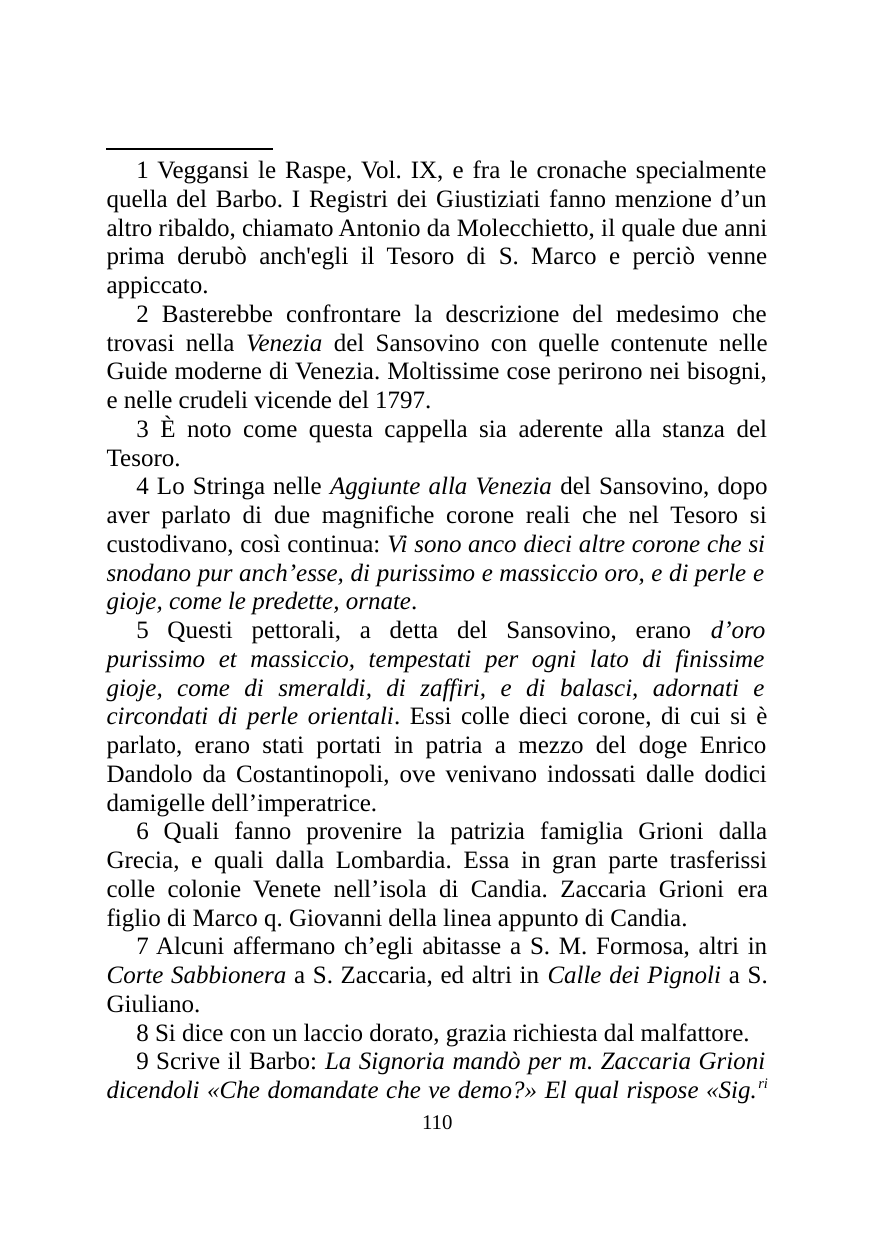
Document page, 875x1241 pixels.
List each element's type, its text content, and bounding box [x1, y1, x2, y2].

text Scrive il Barbo: La Signoria mandò per m. Zaccaria Grioni dicendoli «Che domandate che ve demo?» El qual rispose «Sig.ri [106, 1046, 768, 1104]
text Basterebbe confrontare la descrizione del medesimo che trovasi nella Venezia del Sansovino con quelle contenute nelle Guide moderne di Venezia. Moltissime cose perirono nei bisogni, e nelle crudeli vicende del 1797. [106, 299, 768, 414]
text È noto come questa cappella sia aderente alla stanza del Tesoro. [106, 414, 768, 471]
text Questi pettorali, a detta del Sansovino, erano d’oro purissimo et massiccio, tempestati per ogni lato di finissime gioje, come di smeraldi, di zaffiri, e di balasci, adornati e circondati di perle orientali. Essi colle dieci corone, di cui si è parlato, erano stati portati in patria a mezzo del doge Enrico Dandolo da Costantinopoli, ove venivano indossati dalle dodici damigelle dell’imperatrice. [106, 615, 768, 816]
text Si dice con un laccio dorato, grazia richiesta dal malfattore. [106, 1018, 768, 1046]
text Quali fanno provenire la patrizia famiglia Grioni dalla Grecia, e quali dalla Lombardia. Essa in gran parte trasferissi colle colonie Venete nell’isola di Candia. Zaccaria Grioni era figlio di Marco q. Giovanni della linea appunto di Candia. [106, 816, 768, 931]
text Alcuni affermano ch’egli abitasse a S. M. Formosa, altri in Corte Sabbionera a S. Zaccaria, ed altri in Calle dei Pignoli a S. Giuliano. [106, 931, 768, 1018]
text Lo Stringa nelle Aggiunte alla Venezia del Sansovino, dopo aver parlato di due magnifiche corone reali che nel Tesoro si custodivano, così continua: Vi sono anco dieci altre corone che si snodano pur anch’esse, di purissimo e massiccio oro, e di perle e gioje, come le predette, ornate. [106, 471, 768, 615]
text Veggansi le Raspe, Vol. IX, e fra le cronache specialmente quella del Barbo. I Registri dei Giustiziati fanno menzione d’un altro ribaldo, chiamato Antonio da Molecchietto, il quale due anni prima derubò anch'egli il Tesoro di S. Marco e perciò venne appiccato. [106, 155, 768, 299]
